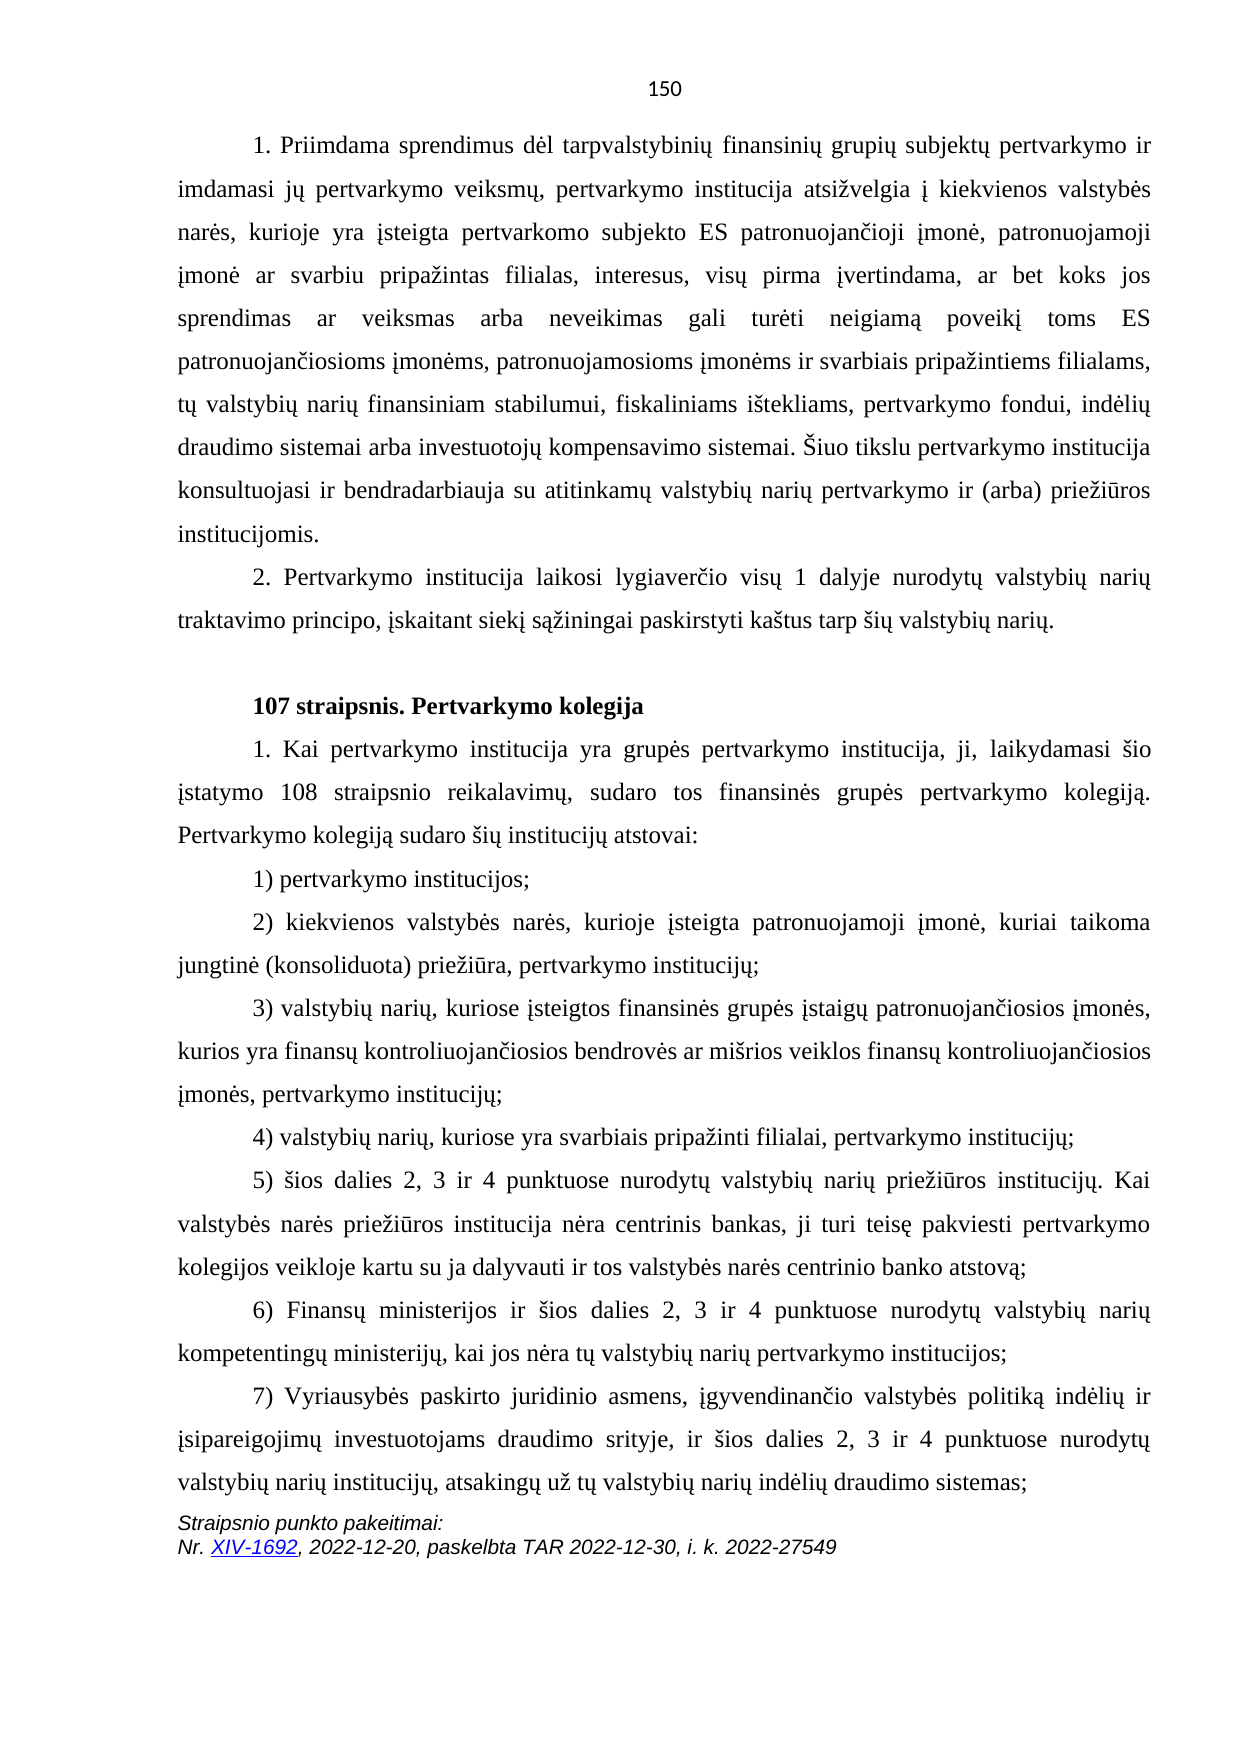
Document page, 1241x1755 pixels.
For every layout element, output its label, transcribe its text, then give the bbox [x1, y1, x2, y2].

text Nr. XIV-1692, 2022-12-20, paskelbta TAR 2022-12-30, i. k. 2022-27549 [177, 1534, 1152, 1558]
text 2) kiekvienos valstybės narės, kurioje įsteigta patronuojamoji įmonė, kuriai taikoma jungtinė (konsoliduota) priežiūra, pertvarkymo institucijų; [177, 907, 1152, 979]
text 1. Kai pertvarkymo institucija yra grupės pertvarkymo institucija, ji, laikydamasi šio įstatymo 108 straipsnio reikalavimų, sudaro tos finansinės grupės pertvarkymo kolegiją. Pertvarkymo kolegiją sudaro šių institucijų atstovai: [177, 734, 1152, 849]
text 1) pertvarkymo institucijos; [177, 864, 1152, 892]
text 1. Priimdama sprendimus dėl tarpvalstybinių finansinių grupių subjektų pertvarkymo ir imdamasi jų pertvarkymo veiksmų, pertvarkymo institucija atsižvelgia į kiekvienos valstybės narės, kurioje yra įsteigta pertvarkomo subjekto ES patronuojančioji įmonė, patronuojamoji įmonė ar svarbiu pripažintas filialas, interesus, visų pirma įvertindama, ar bet koks jos sprendimas ar veiksmas arba neveikimas gali turėti neigiamą poveikį toms ES patronuojančiosioms įmonėms, patronuojamosioms įmonėms ir svarbiais pripažintiems filialams, tų valstybių narių finansiniam stabilumui, fiskaliniams ištekliams, pertvarkymo fondui, indėlių draudimo sistemai arba investuotojų kompensavimo sistemai. Šiuo tikslu pertvarkymo institucija konsultuojasi ir bendradarbiauja su atitinkamų valstybių narių pertvarkymo ir (arba) priežiūros institucijomis. [177, 131, 1152, 547]
text 107 straipsnis. Pertvarkymo kolegija [177, 691, 1152, 720]
text 5) šios dalies 2, 3 ir 4 punktuose nurodytų valstybių narių priežiūros institucijų. Kai valstybės narės priežiūros institucija nėra centrinis bankas, ji turi teisę pakviesti pertvarkymo kolegijos veikloje kartu su ja dalyvauti ir tos valstybės narės centrinio banko atstovą; [177, 1166, 1152, 1281]
text Straipsnio punkto pakeitimai: [177, 1511, 1152, 1534]
text 4) valstybių narių, kuriose yra svarbiais pripažinti filialai, pertvarkymo institucijų; [177, 1122, 1152, 1151]
text 7) Vyriausybės paskirto juridinio asmens, įgyvendinančio valstybės politiką indėlių ir įsipareigojimų investuotojams draudimo srityje, ir šios dalies 2, 3 ir 4 punktuose nurodytų valstybių narių institucijų, atsakingų už tų valstybių narių indėlių draudimo sistemas; [177, 1381, 1152, 1496]
text 3) valstybių narių, kuriose įsteigtos finansinės grupės įstaigų patronuojančiosios įmonės, kurios yra finansų kontroliuojančiosios bendrovės ar mišrios veiklos finansų kontroliuojančiosios įmonės, pertvarkymo institucijų; [177, 993, 1152, 1108]
text 2. Pertvarkymo institucija laikosi lygiaverčio visų 1 dalyje nurodytų valstybių narių traktavimo principo, įskaitant siekį sąžiningai paskirstyti kaštus tarp šių valstybių narių. [177, 562, 1152, 634]
text 6) Finansų ministerijos ir šios dalies 2, 3 ir 4 punktuose nurodytų valstybių narių kompetentingų ministerijų, kai jos nėra tų valstybių narių pertvarkymo institucijos; [177, 1295, 1152, 1367]
